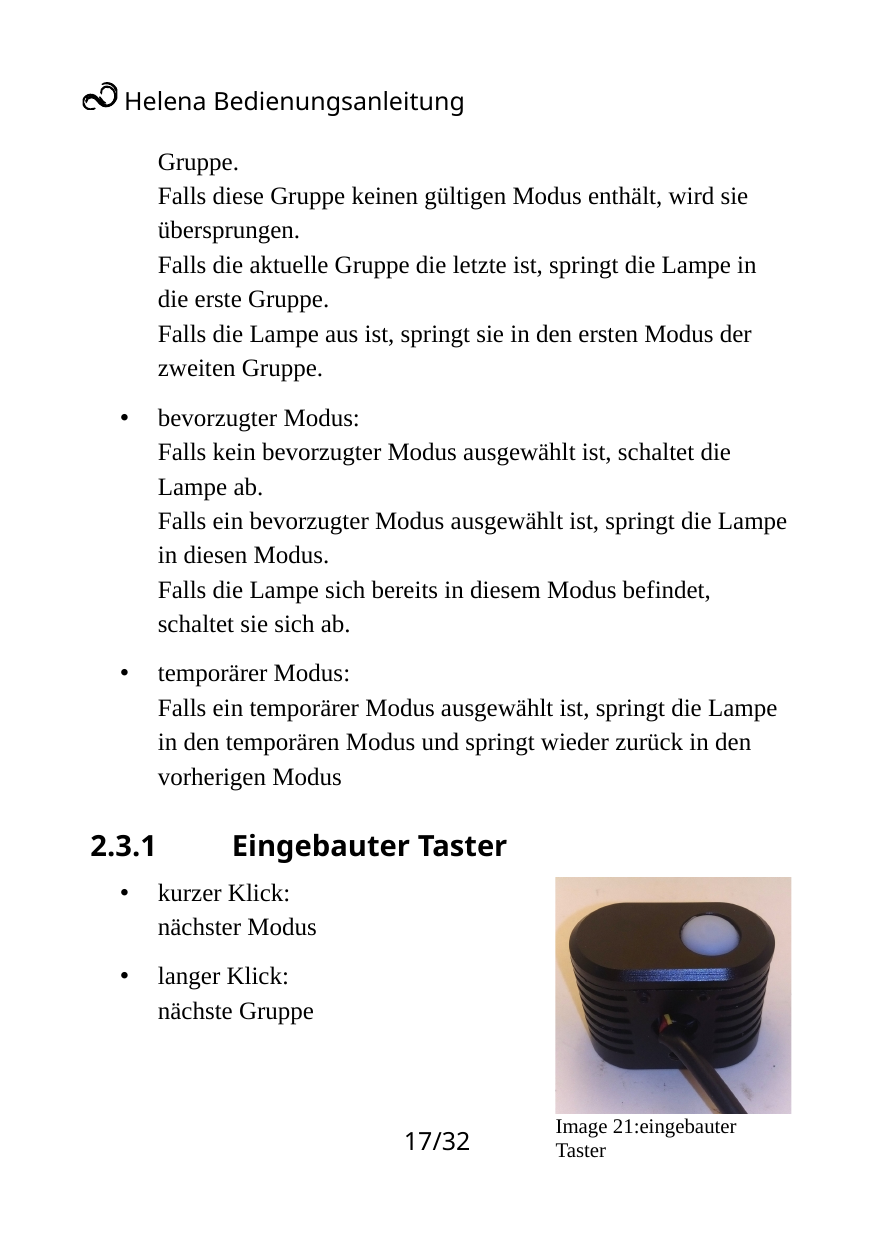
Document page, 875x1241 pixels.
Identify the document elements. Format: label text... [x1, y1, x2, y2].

list temporärer Modus: Falls ein temporärer Modus ausgewählt ist, springt die Lampe in den temporären Modus und springt wieder zurück in den vorherigen Modus [120, 658, 791, 791]
subtitle Eingebauter Taster [83, 826, 791, 865]
picture [555, 877, 792, 1114]
list kurzer Klick: nächster Modus [120, 878, 555, 941]
list bevorzugter Modus: Falls kein bevorzugter Modus ausgewählt ist, schaltet die Lampe ab. Falls ein bevorzugter Modus ausgewählt ist, springt die Lampe in diesen Modus. Falls die Lampe sich bereits in diesem Modus befindet, schaltet sie sich ab. [120, 403, 791, 638]
list Image 21:eingebauter Taster [555, 1114, 791, 1162]
list Gruppe. Falls diese Gruppe keinen gültigen Modus enthält, wird sie übersprungen. Falls die aktuelle Gruppe die letzte ist, springt die Lampe in die erste Gruppe. Falls die Lampe aus ist, springt sie in den ersten Modus der zweiten Gruppe. [120, 147, 791, 382]
list langer Klick: nächste Gruppe [120, 961, 555, 1024]
